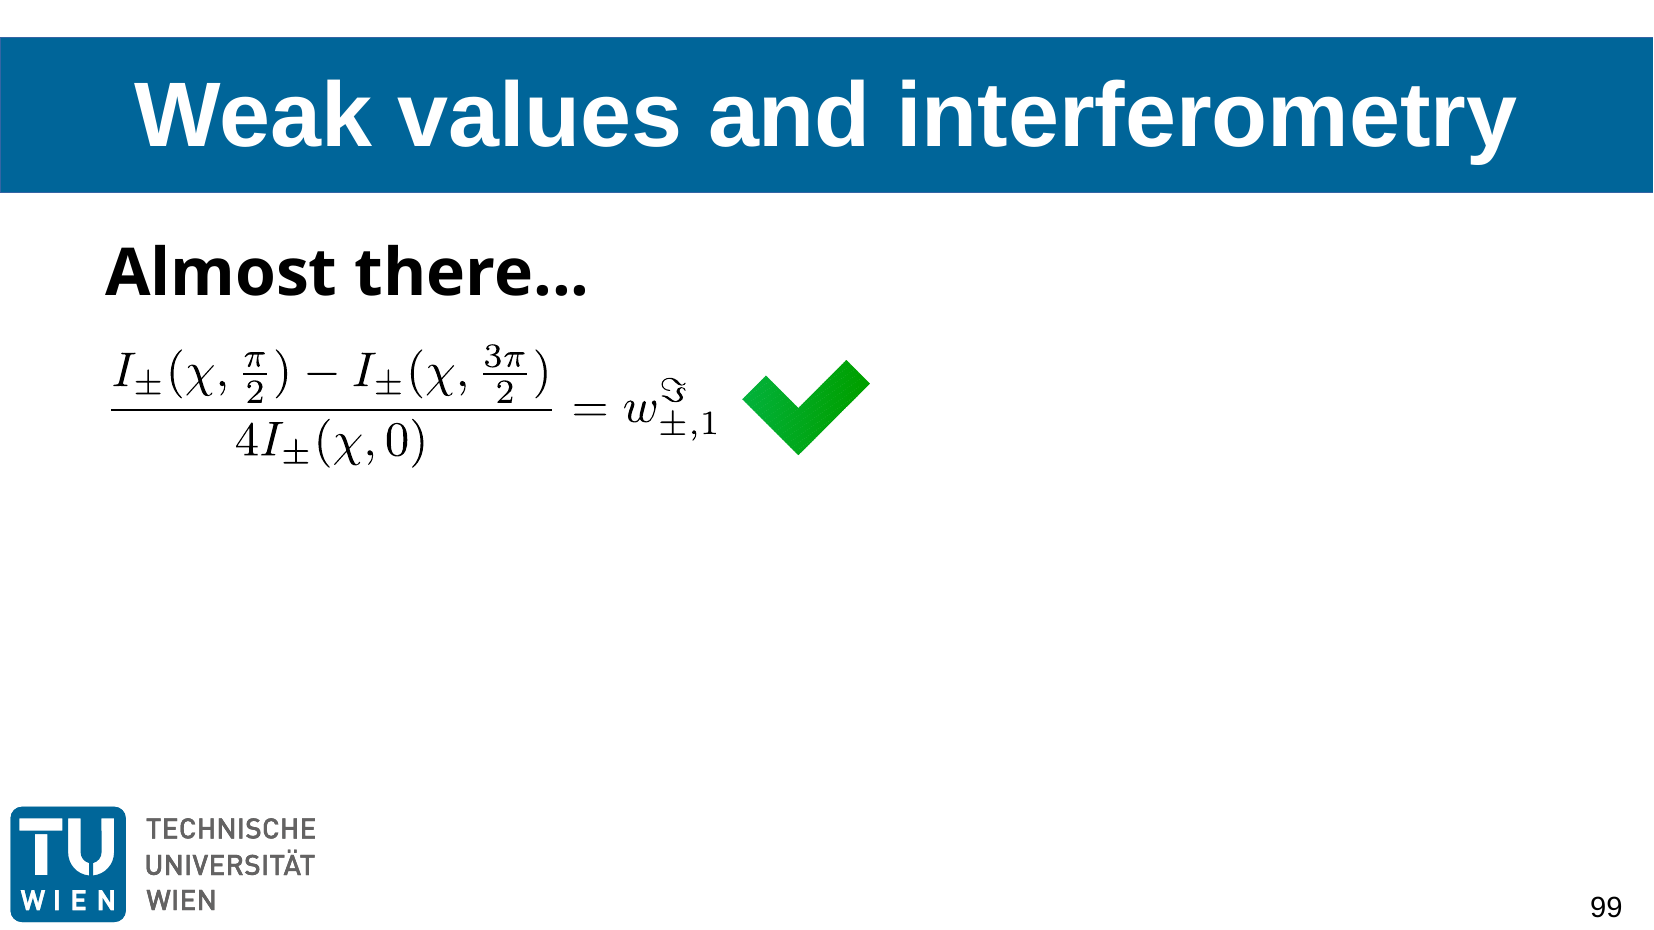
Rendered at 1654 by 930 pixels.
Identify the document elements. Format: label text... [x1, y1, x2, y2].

picture [742, 359, 871, 456]
picture [105, 338, 726, 471]
title Weak values and interferometry [0, 37, 1653, 193]
list Almost there... [105, 225, 1593, 316]
